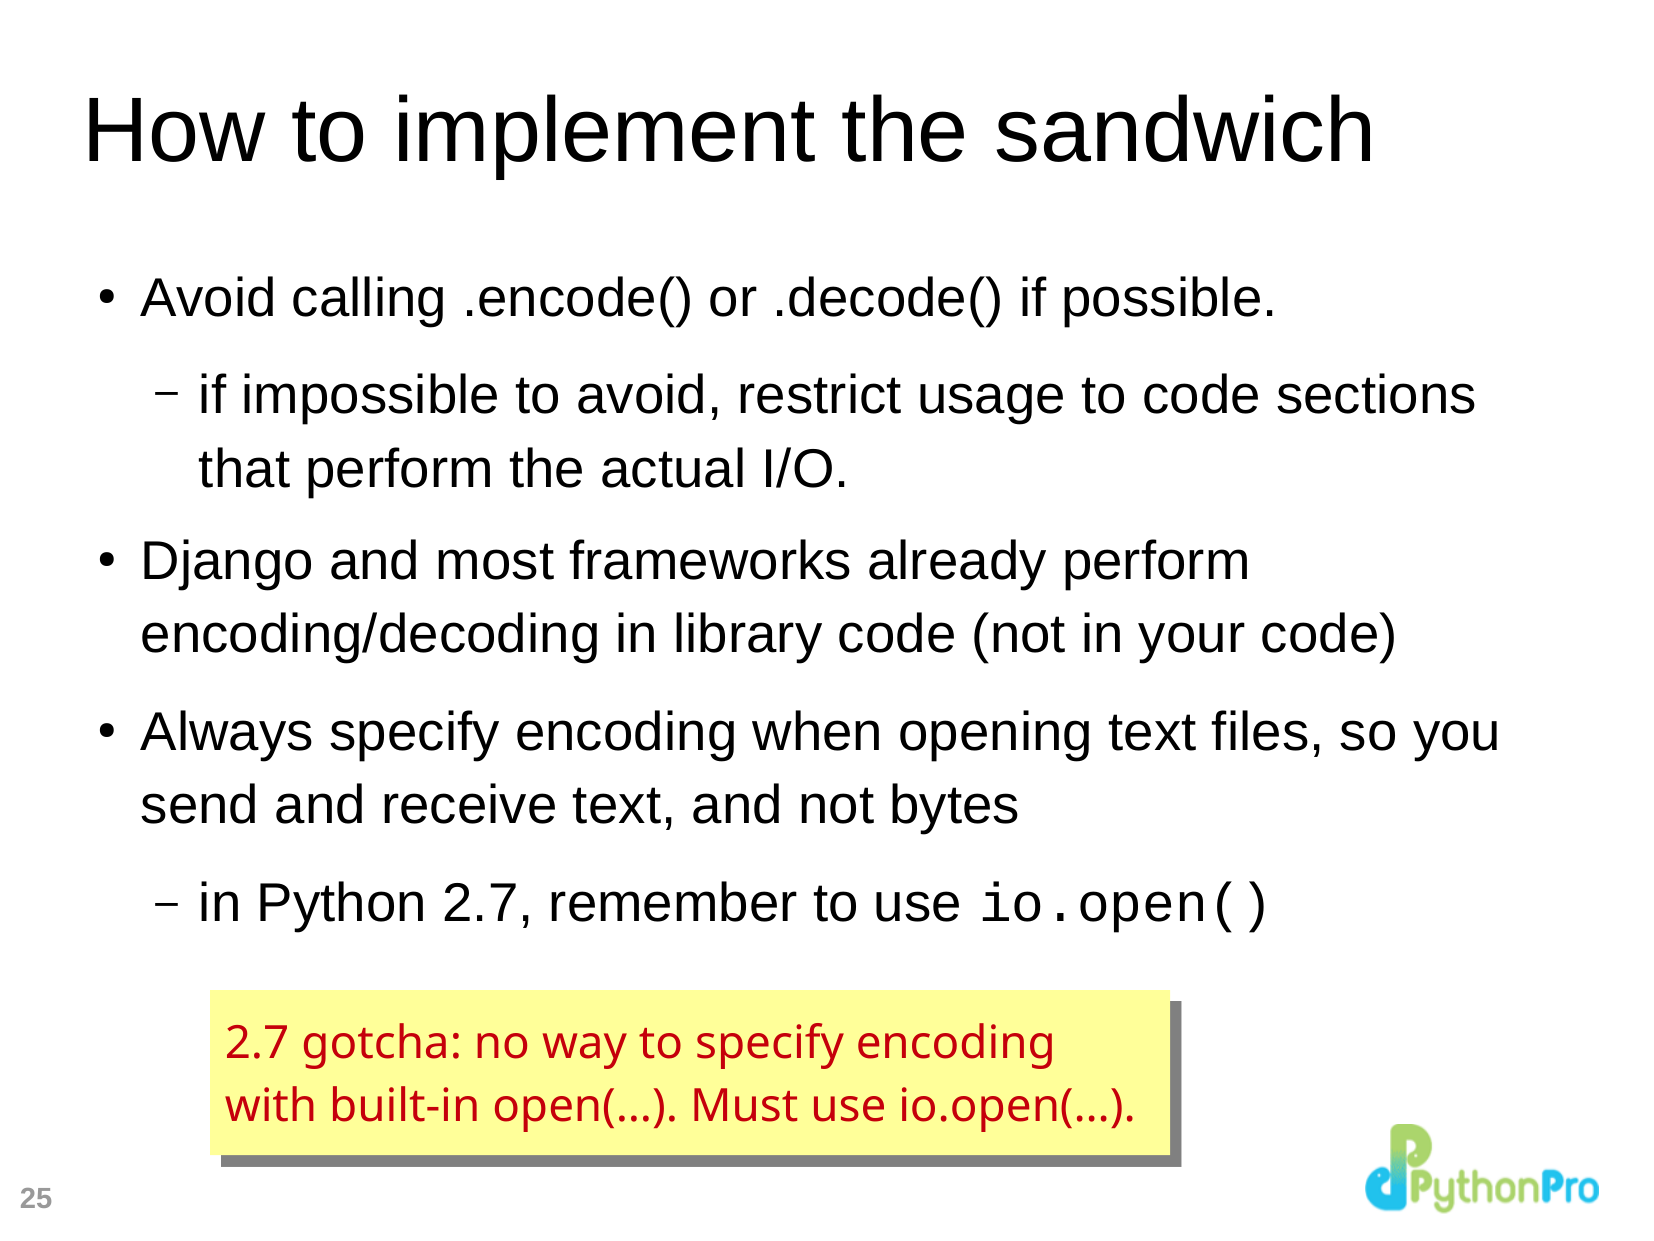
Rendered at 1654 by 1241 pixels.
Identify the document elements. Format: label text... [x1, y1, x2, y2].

picture [1365, 1124, 1599, 1214]
title How to implement the sandwich [82, 49, 1571, 211]
list Avoid calling .encode() or .decode() if possible. if impossible to avoid, restrict usage to code sections that perform the actual I/O. Django and most frameworks already perform encoding/decoding in library code (not in your code) Always specify encoding when opening text files, so you send and receive text, and not bytes in Python 2.7, remember to use io.open() [82, 255, 1571, 946]
text_box 2.7 gotcha: no way to specify encoding with built-in open(…). Must use io.open(…). [210, 990, 1171, 1156]
